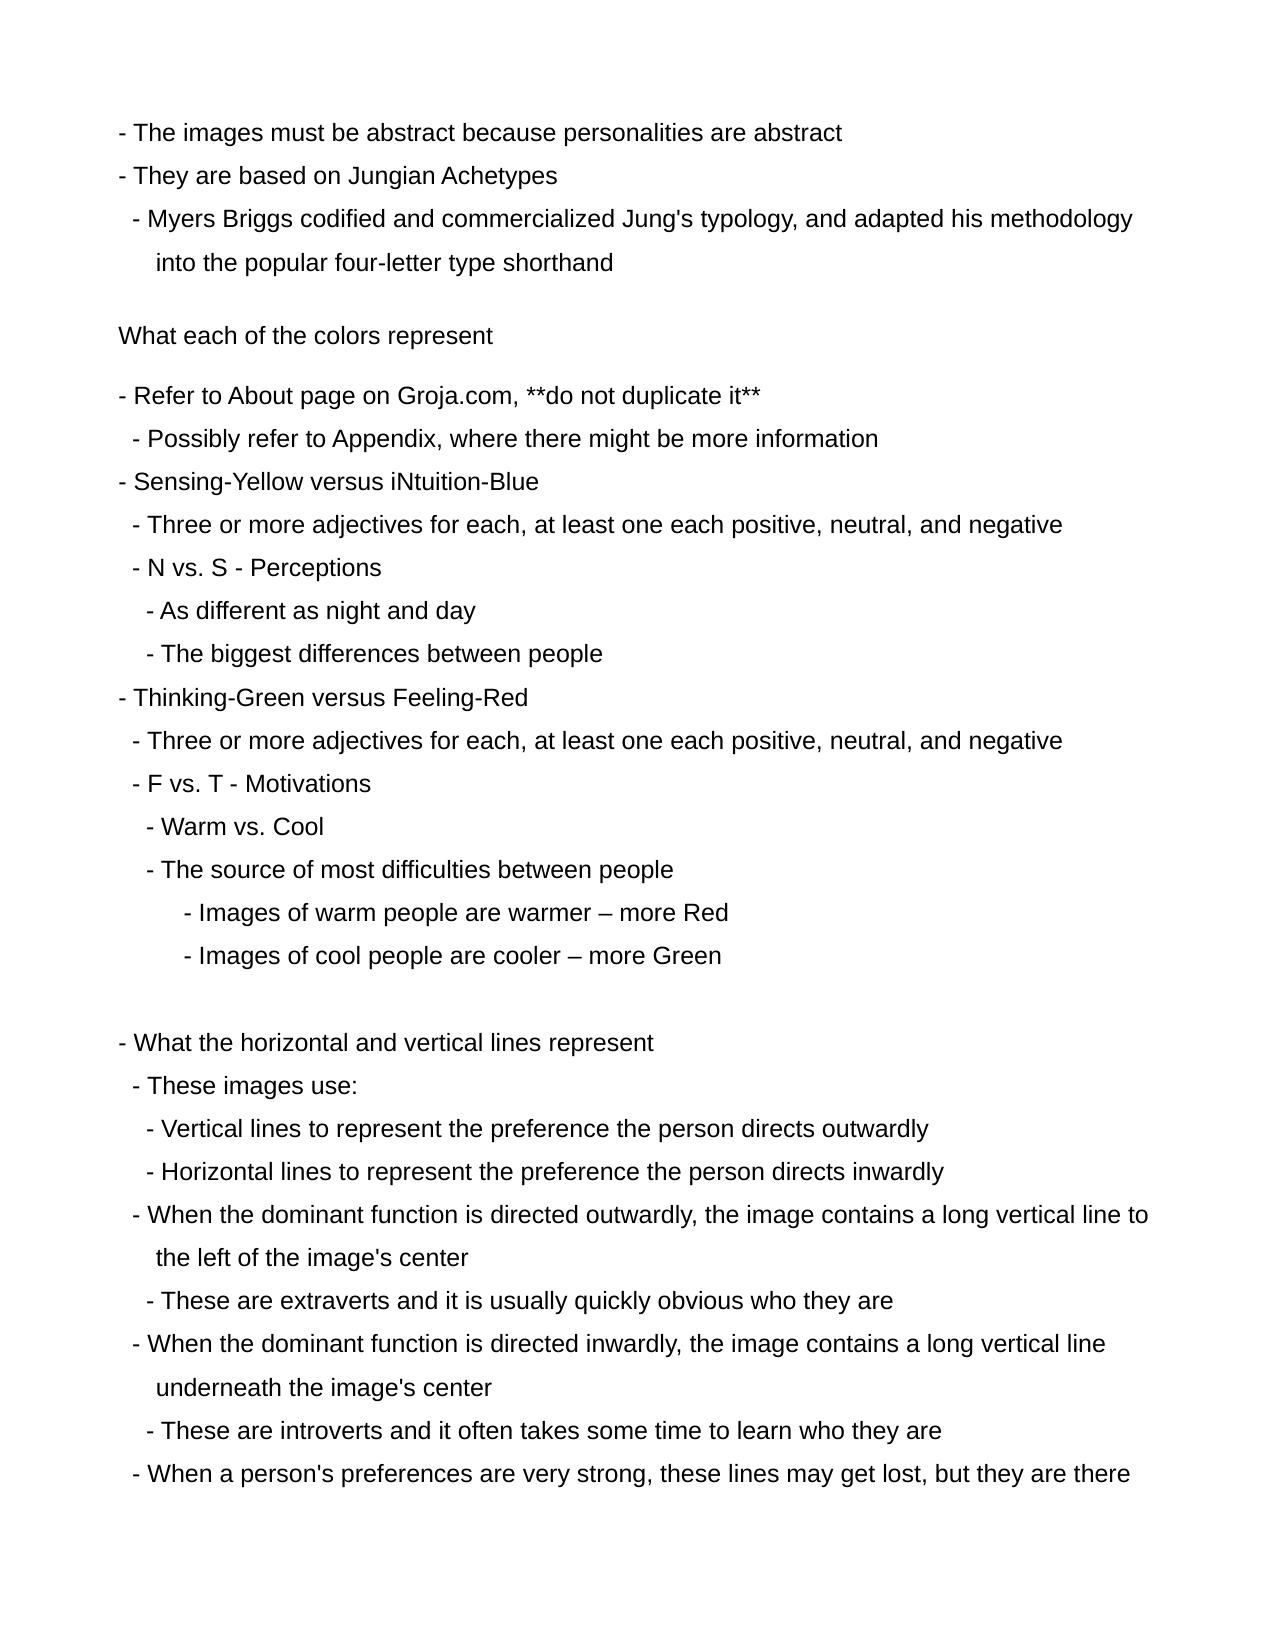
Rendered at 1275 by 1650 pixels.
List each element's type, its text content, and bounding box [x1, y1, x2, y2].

list - When a person's preferences are very strong, these lines may get lost, but they are there [118, 1459, 1157, 1487]
list - F vs. T - Motivations [118, 769, 1157, 797]
list - When the dominant function is directed inwardly, the image contains a long vertical line underneath the image's center [118, 1329, 1157, 1401]
list - Thinking-Green versus Feeling-Red [118, 682, 1157, 711]
list - These are introverts and it often takes some time to learn who they are [118, 1416, 1157, 1444]
list - These are extraverts and it is usually quickly obvious who they are [118, 1286, 1157, 1315]
list - Possibly refer to Appendix, where there might be more information [118, 424, 1157, 452]
list - Three or more adjectives for each, at least one each positive, neutral, and negative [118, 726, 1157, 754]
list - Warm vs. Cool [118, 812, 1157, 841]
list - Refer to About page on Groja.com, **do not duplicate it** [118, 381, 1157, 409]
list - The biggest differences between people [118, 639, 1157, 668]
list - What the horizontal and vertical lines represent [118, 1027, 1157, 1056]
list - Three or more adjectives for each, at least one each positive, neutral, and negative [118, 510, 1157, 539]
list - Vertical lines to represent the preference the person directs outwardly [118, 1114, 1157, 1142]
text What each of the colors represent [118, 321, 1157, 349]
list - N vs. S - Perceptions [118, 553, 1157, 582]
list - The source of most difficulties between people - Images of warm people are warmer – more Red - Images of cool people are cooler – more Green [118, 855, 1157, 970]
list - These images use: [118, 1071, 1157, 1099]
list - They are based on Jungian Achetypes [118, 161, 1157, 190]
list - The images must be abstract because personalities are abstract [118, 118, 1157, 147]
list - When the dominant function is directed outwardly, the image contains a long vertical line to the left of the image's center [118, 1200, 1157, 1272]
list - Sensing-Yellow versus iNtuition-Blue [118, 467, 1157, 496]
list - Horizontal lines to represent the preference the person directs inwardly [118, 1157, 1157, 1186]
list - Myers Briggs codified and commercialized Jung's typology, and adapted his methodology into the popular four-letter type shorthand [118, 204, 1157, 276]
list - As different as night and day [118, 596, 1157, 625]
